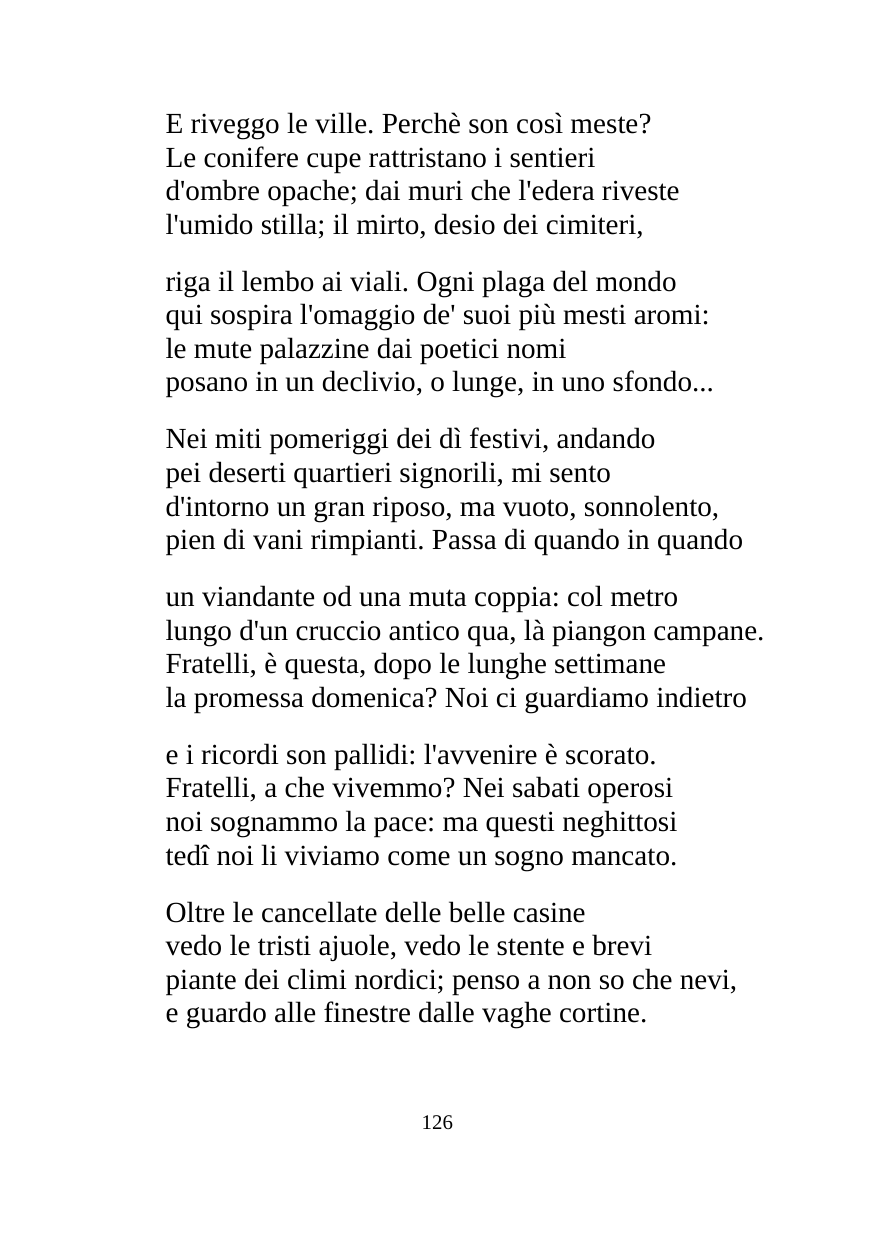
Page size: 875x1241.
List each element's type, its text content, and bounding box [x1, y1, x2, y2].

text riga il lembo ai viali. Ogni plaga del mondo qui sospira l'omaggio de' suoi più mesti aromi: le mute palazzine dai poetici nomi posano in un declivio, o lunge, in uno sfondo... [165, 264, 768, 398]
text E riveggo le ville. Perchè son così meste? Le conifere cupe rattristano i sentieri d'ombre opache; dai muri che l'edera riveste l'umido stilla; il mirto, desio dei cimiteri, [165, 106, 768, 240]
text Oltre le cancellate delle belle casine vedo le tristi ajuole, vedo le stente e brevi piante dei climi nordici; penso a non so che nevi, e guardo alle finestre dalle vaghe cortine. [165, 895, 768, 1029]
text un viandante od una muta coppia: col metro lungo d'un cruccio antico qua, là piangon campane. Fratelli, è questa, dopo le lunghe settimane la promessa domenica? Noi ci guardiamo indietro [165, 579, 768, 713]
text Nei miti pomeriggi dei dì festivi, andando pei deserti quartieri signorili, mi sento d'intorno un gran riposo, ma vuoto, sonnolento, pien di vani rimpianti. Passa di quando in quando [165, 422, 768, 556]
text e i ricordi son pallidi: l'avvenire è scorato. Fratelli, a che vivemmo? Nei sabati operosi noi sognammo la pace: ma questi neghittosi tedî noi li viviamo come un sogno mancato. [165, 737, 768, 871]
